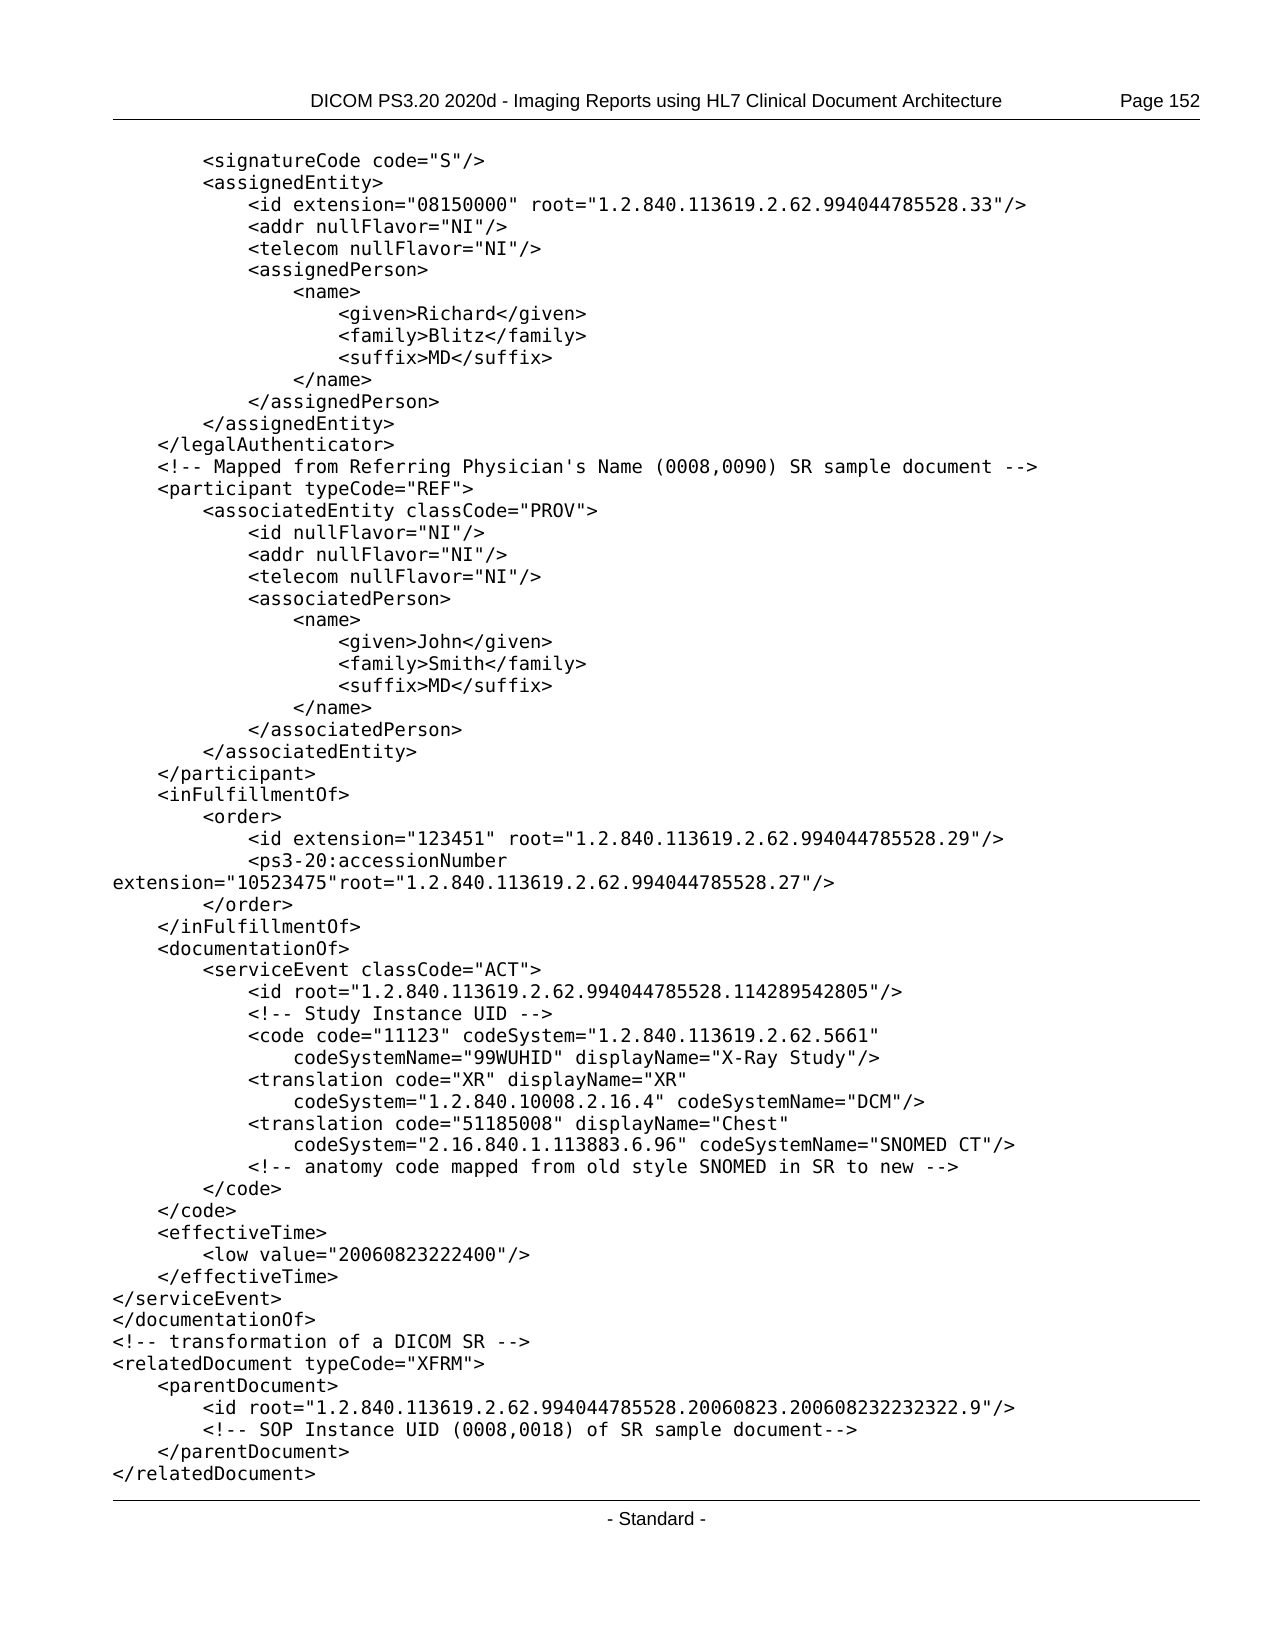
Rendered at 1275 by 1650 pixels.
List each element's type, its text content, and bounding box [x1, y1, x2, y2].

text <signatureCode code="S"/> <assignedEntity> <id extension="08150000" root="1.2.840.113619.2.62.994044785528.33"/> <addr nullFlavor="NI"/> <telecom nullFlavor="NI"/> <assignedPerson> <name> <given>Richard</given> <family>Blitz</family> <suffix>MD</suffix> </name> </assignedPerson> </assignedEntity> </legalAuthenticator> <!-- Mapped from Referring Physician's Name (0008,0090) SR sample document --> <participant typeCode="REF"> <associatedEntity classCode="PROV"> <id nullFlavor="NI"/> <addr nullFlavor="NI"/> <telecom nullFlavor="NI"/> <associatedPerson> <name> <given>John</given> <family>Smith</family> <suffix>MD</suffix> </name> </associatedPerson> </associatedEntity> </participant> <inFulfillmentOf> <order> <id extension="123451" root="1.2.840.113619.2.62.994044785528.29"/> <ps3-20:accessionNumber extension="10523475"root="1.2.840.113619.2.62.994044785528.27"/> </order> </inFulfillmentOf> <documentationOf> <serviceEvent classCode="ACT"> <id root="1.2.840.113619.2.62.994044785528.114289542805"/> <!-- Study Instance UID --> <code code="11123" codeSystem="1.2.840.113619.2.62.5661" codeSystemName="99WUHID" displayName="X-Ray Study"/> <translation code="XR" displayName="XR" codeSystem="1.2.840.10008.2.16.4" codeSystemName="DCM"/> <translation code="51185008" displayName="Chest" codeSystem="2.16.840.1.113883.6.96" codeSystemName="SNOMED CT"/> <!-- anatomy code mapped from old style SNOMED in SR to new --> </code> </code> <effectiveTime> <low value="20060823222400"/> </effectiveTime> </serviceEvent> </documentationOf> <!-- transformation of a DICOM SR --> <relatedDocument typeCode="XFRM"> <parentDocument> <id root="1.2.840.113619.2.62.994044785528.20060823.200608232232322.9"/> <!-- SOP Instance UID (0008,0018) of SR sample document--> </parentDocument> </relatedDocument> [112, 150, 1200, 1484]
